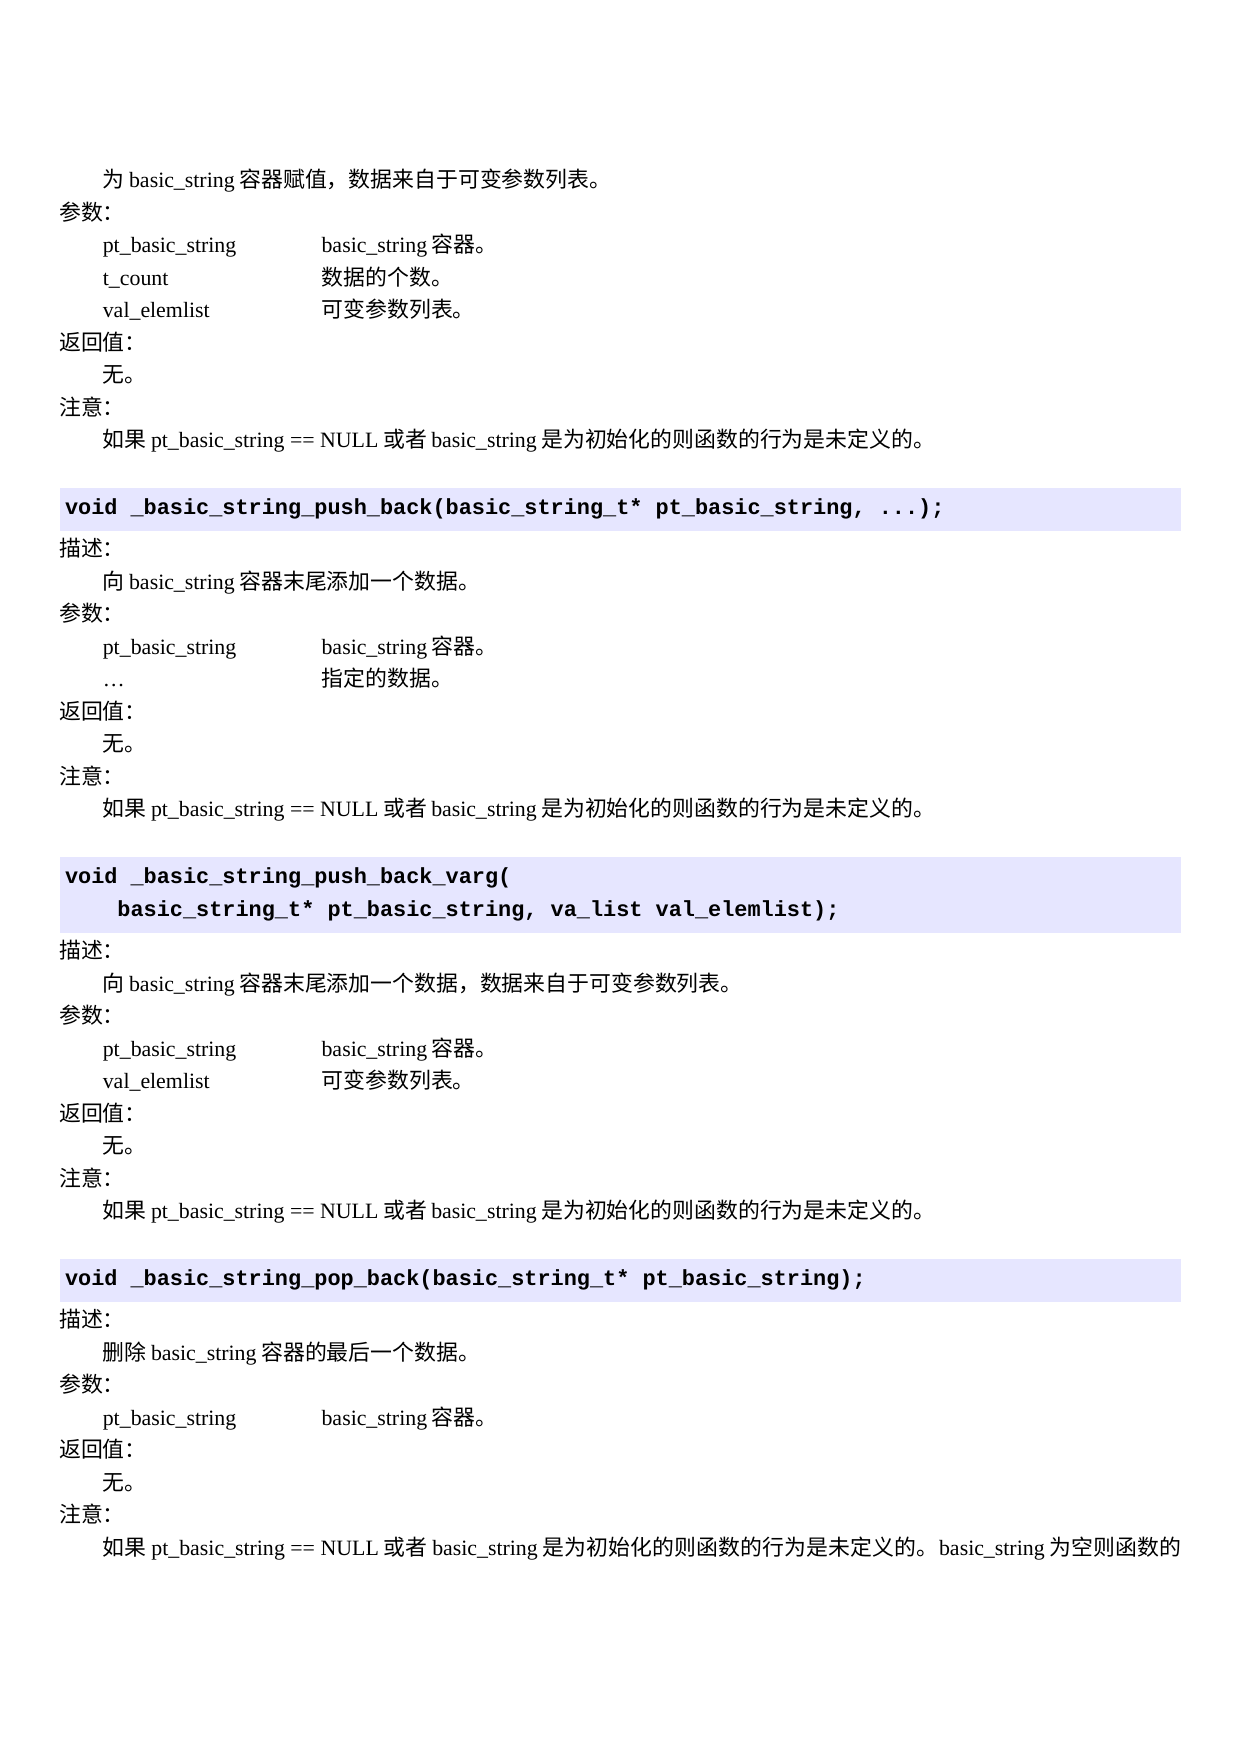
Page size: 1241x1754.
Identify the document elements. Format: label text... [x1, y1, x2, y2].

text 如果pt_basic_string == NULL或者basic_string是为初始化的则函数的行为是未定义的。 [59, 422, 1181, 454]
text 无。 [59, 1464, 1181, 1497]
text 无。 [59, 1128, 1181, 1160]
table_header void _basic_string_push_back(basic_string_t* pt_basic_string, ...); [60, 488, 1181, 531]
text 返回值： [59, 1432, 1181, 1464]
text 向basic_string容器末尾添加一个数据，数据来自于可变参数列表。 [59, 965, 1181, 998]
text t_count 数据的个数。 [59, 259, 1181, 292]
text 参数： [59, 1367, 1181, 1399]
text 为basic_string容器赋值，数据来自于可变参数列表。 [59, 162, 1181, 194]
text val_elemlist 可变参数列表。 [59, 1063, 1181, 1095]
text 返回值： [59, 1095, 1181, 1128]
text 如果pt_basic_string == NULL或者basic_string是为初始化的则函数的行为是未定义的。basic_string为空则函数的 [59, 1529, 1181, 1562]
text pt_basic_string basic_string容器。 [59, 227, 1181, 259]
text 如果pt_basic_string == NULL或者basic_string是为初始化的则函数的行为是未定义的。 [59, 1193, 1181, 1225]
text 无。 [59, 357, 1181, 389]
text 参数： [59, 194, 1181, 227]
text 注意： [59, 1160, 1181, 1193]
text 如果pt_basic_string == NULL或者basic_string是为初始化的则函数的行为是未定义的。 [59, 791, 1181, 823]
text … 指定的数据。 [59, 661, 1181, 693]
table_header void _basic_string_pop_back(basic_string_t* pt_basic_string); [60, 1259, 1181, 1302]
text 描述： [59, 934, 1181, 965]
text 参数： [59, 596, 1181, 628]
text 返回值： [59, 693, 1181, 726]
text 注意： [59, 389, 1181, 422]
text 参数： [59, 998, 1181, 1030]
text pt_basic_string basic_string容器。 [59, 1030, 1181, 1063]
text 删除basic_string容器的最后一个数据。 [59, 1334, 1181, 1367]
text val_elemlist 可变参数列表。 [59, 292, 1181, 324]
text 描述： [59, 532, 1181, 563]
text 注意： [59, 1497, 1181, 1529]
text 描述： [59, 1303, 1181, 1334]
table_header void _basic_string_push_back_varg( basic_string_t* pt_basic_string, va_list val_elemlist); [60, 857, 1181, 933]
text 无。 [59, 726, 1181, 758]
text pt_basic_string basic_string容器。 [59, 1399, 1181, 1432]
text 注意： [59, 758, 1181, 791]
text 返回值： [59, 324, 1181, 357]
text 向basic_string容器末尾添加一个数据。 [59, 563, 1181, 596]
text pt_basic_string basic_string容器。 [59, 628, 1181, 661]
